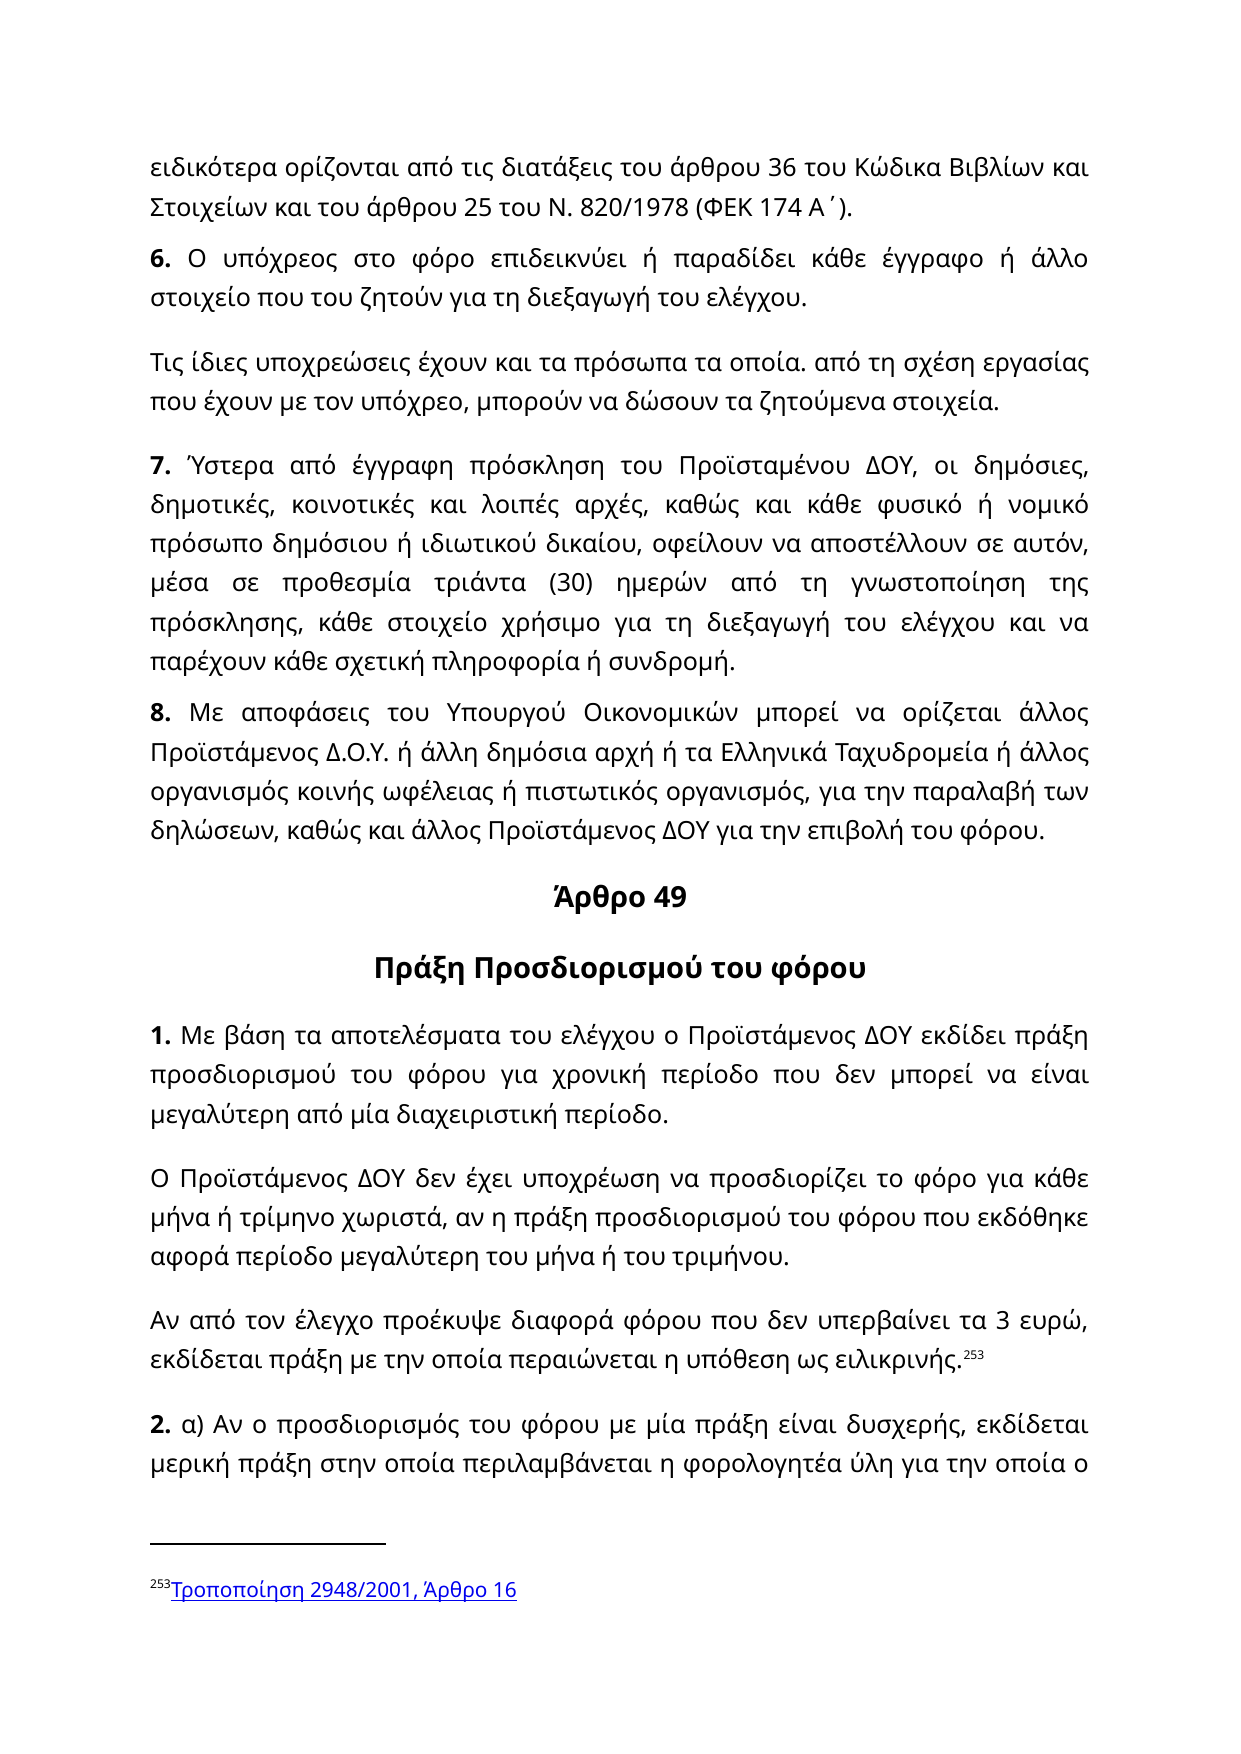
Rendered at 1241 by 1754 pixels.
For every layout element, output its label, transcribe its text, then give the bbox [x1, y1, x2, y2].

text 7. Ύστερα από έγγραφη πρόσκληση του Προϊσταμένου ΔΟΥ, οι δημόσιες, δημοτικές, κοινοτικές και λοιπές αρχές, καθώς και κάθε φυσικό ή νομικό πρόσωπο δημόσιου ή ιδιωτικού δικαίου, οφείλουν να αποστέλλουν σε αυτόν, μέσα σε προθεσμία τριάντα (30) ημερών από τη γνωστοποίηση της πρόσκλησης, κάθε στοιχείο χρήσιμο για τη διεξαγωγή του ελέγχου και να παρέχουν κάθε σχετική πληροφορία ή συνδρομή. [150, 447, 1090, 677]
text 8. Με αποφάσεις του Υπουργού Οικονομικών μπορεί να ορίζεται άλλος Προϊστάμενος Δ.Ο.Υ. ή άλλη δημόσια αρχή ή τα Ελληνικά Ταχυδρομεία ή άλλος οργανισμός κοινής ωφέλειας ή πιστωτικός οργανισμός, για την παραλαβή των δηλώσεων, καθώς και άλλος Προϊστάμενος ΔΟΥ για την επιβολή του φόρου. [150, 695, 1090, 847]
text Τις ίδιες υποχρεώσεις έχουν και τα πρόσωπα τα οποία. από τη σχέση εργασίας που έχουν με τον υπόχρεο, μπορούν να δώσουν τα ζητούμενα στοιχεία. [150, 344, 1090, 417]
text 6. Ο υπόχρεος στο φόρο επιδεικνύει ή παραδίδει κάθε έγγραφο ή άλλο στοιχείο που του ζητούν για τη διεξαγωγή του ελέγχου. [150, 241, 1090, 314]
text Αν από τον έλεγχο προέκυψε διαφορά φόρου που δεν υπερβαίνει τα 3 ευρώ, εκδίδεται πράξη με την οποία περαιώνεται η υπόθεση ως ειλικρινής. [150, 1303, 1090, 1376]
subtitle Άρθρο 49 [150, 877, 1090, 916]
text Τροποποίηση 2948/2001, Άρθρο 16 [150, 1576, 1090, 1604]
text 2. α) Αν ο προσδιορισμός του φόρου με μία πράξη είναι δυσχερής, εκδίδεται μερική πράξη στην οποία περιλαμβάνεται η φορολογητέα ύλη για την οποία ο [150, 1406, 1090, 1479]
subtitle Πράξη Προσδιορισμού του φόρου [150, 947, 1090, 987]
text Ο Προϊστάμενος ΔΟΥ δεν έχει υποχρέωση να προσδιορίζει το φόρο για κάθε μήνα ή τρίμηνο χωριστά, αν η πράξη προσδιορισμού του φόρου που εκδόθηκε αφορά περίοδο μεγαλύτερη του μήνα ή του τριμήνου. [150, 1160, 1090, 1273]
text ειδικότερα ορίζονται από τις διατάξεις του άρθρου 36 του Κώδικα Βιβλίων και Στοιχείων και του άρθρου 25 του Ν. 820/1978 (ΦΕΚ 174 Α΄). [150, 150, 1090, 223]
text 1. Με βάση τα αποτελέσματα του ελέγχου ο Προϊστάμενος ΔΟΥ εκδίδει πράξη προσδιορισμού του φόρου για χρονική περίοδο που δεν μπορεί να είναι μεγαλύτερη από μία διαχειριστική περίοδο. [150, 1018, 1090, 1130]
